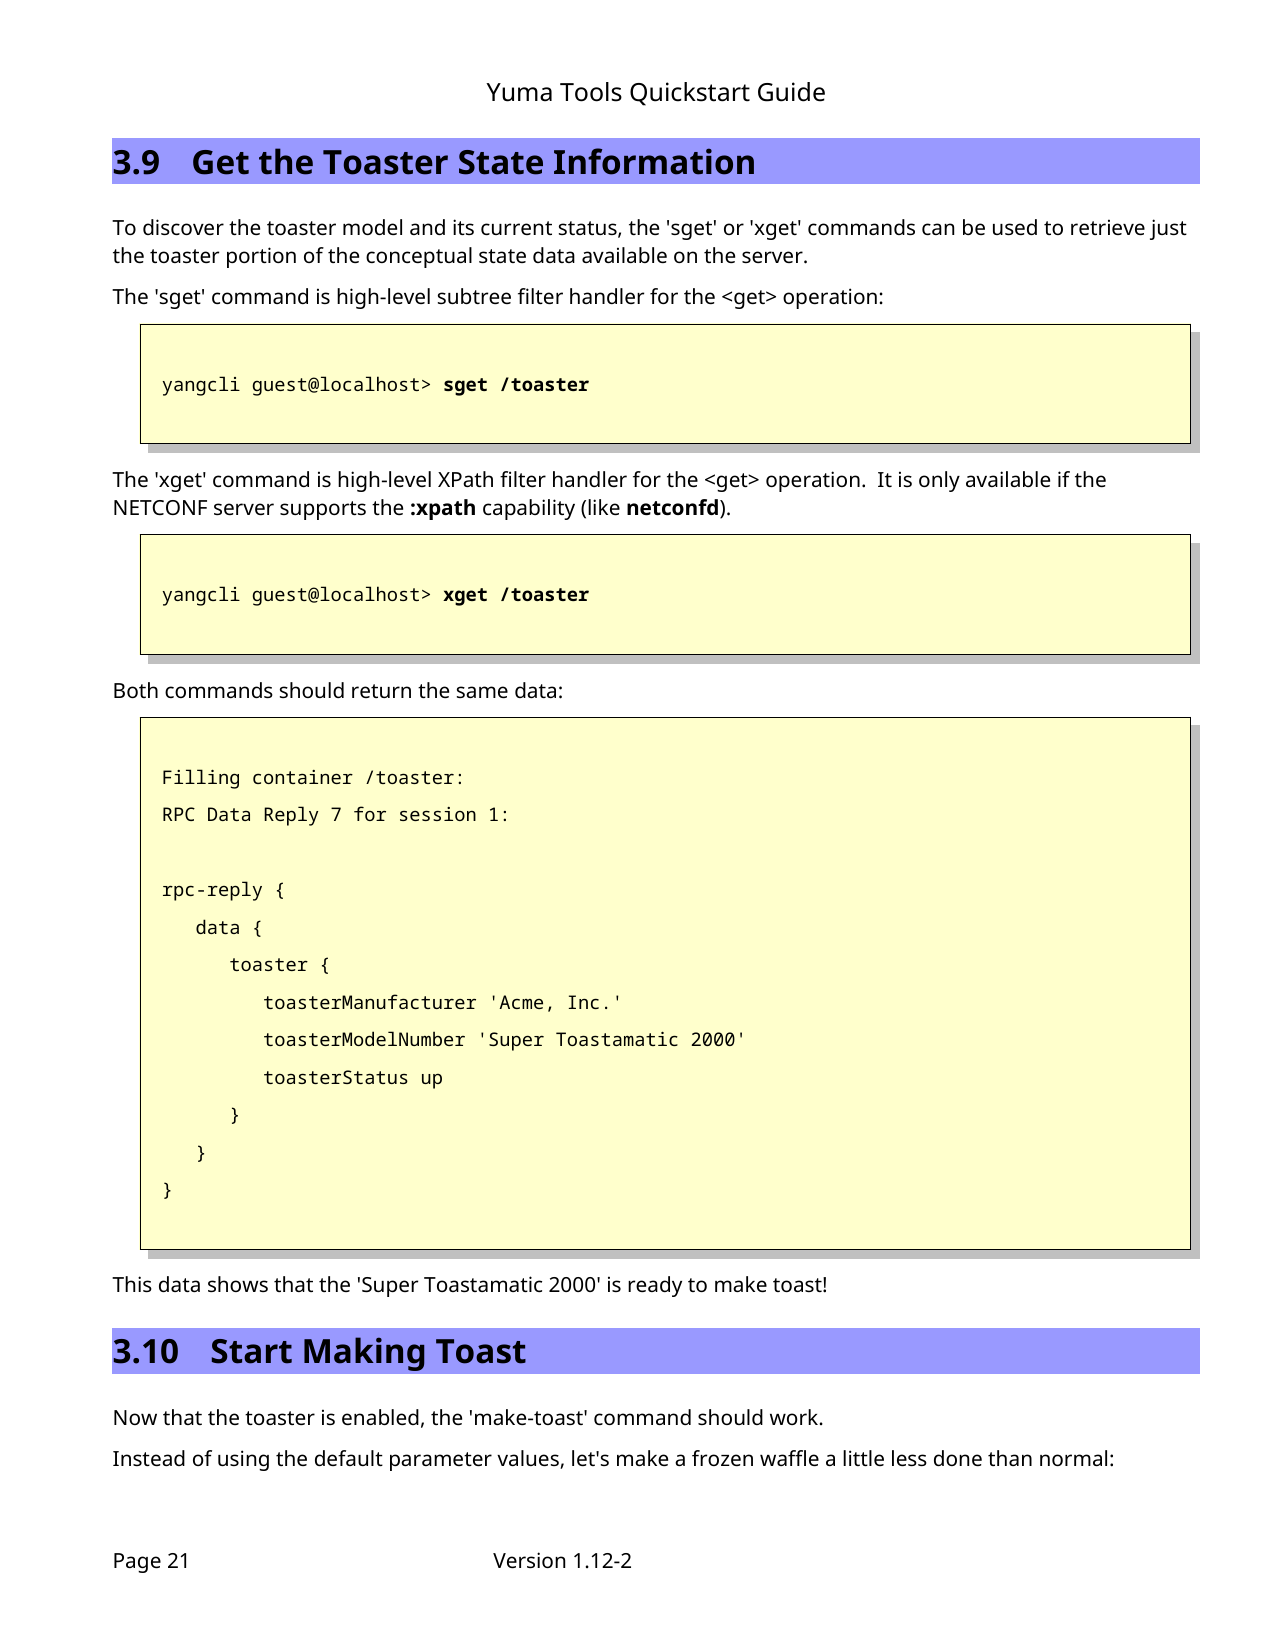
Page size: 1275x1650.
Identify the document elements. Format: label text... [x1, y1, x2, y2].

text yangcli guest@localhost> xget /toaster [141, 572, 1190, 607]
text toasterModelNumber 'Super Toastamatic 2000' [141, 1017, 1190, 1052]
text } [141, 1129, 1190, 1165]
text yangcli guest@localhost> sget /toaster [141, 361, 1190, 396]
text RPC Data Reply 7 for session 1: [141, 792, 1190, 827]
text The 'xget' command is high-level XPath filter handler for the <get> operation. It is only available if the NETCONF server supports the :xpath capability (like netconfd). [112, 465, 1200, 522]
text Instead of using the default parameter values, let's make a frozen waffle a little less done than normal: [112, 1444, 1200, 1472]
text toaster { [141, 942, 1190, 977]
text toasterStatus up [141, 1054, 1190, 1090]
text toasterManufacturer 'Acme, Inc.' [141, 979, 1190, 1015]
text } [141, 1167, 1190, 1202]
text Now that the toaster is enabled, the 'make-toast' command should work. [112, 1403, 1200, 1431]
text This data shows that the 'Super Toastamatic 2000' is ready to make toast! [112, 1271, 1200, 1299]
subtitle Start Making Toast [112, 1328, 1200, 1374]
text The 'sget' command is high-level subtree filter handler for the <get> operation: [112, 282, 1200, 311]
text data { [141, 904, 1190, 940]
text Both commands should return the same data: [112, 676, 1200, 704]
subtitle Get the Toaster State Information [112, 138, 1200, 184]
text Filling container /toaster: [141, 754, 1190, 790]
text To discover the toaster model and its current status, the 'sget' or 'xget' commands can be used to retrieve just the toaster portion of the conceptual state data available on the server. [112, 213, 1200, 270]
text rpc-reply { [141, 867, 1190, 902]
text } [141, 1092, 1190, 1127]
